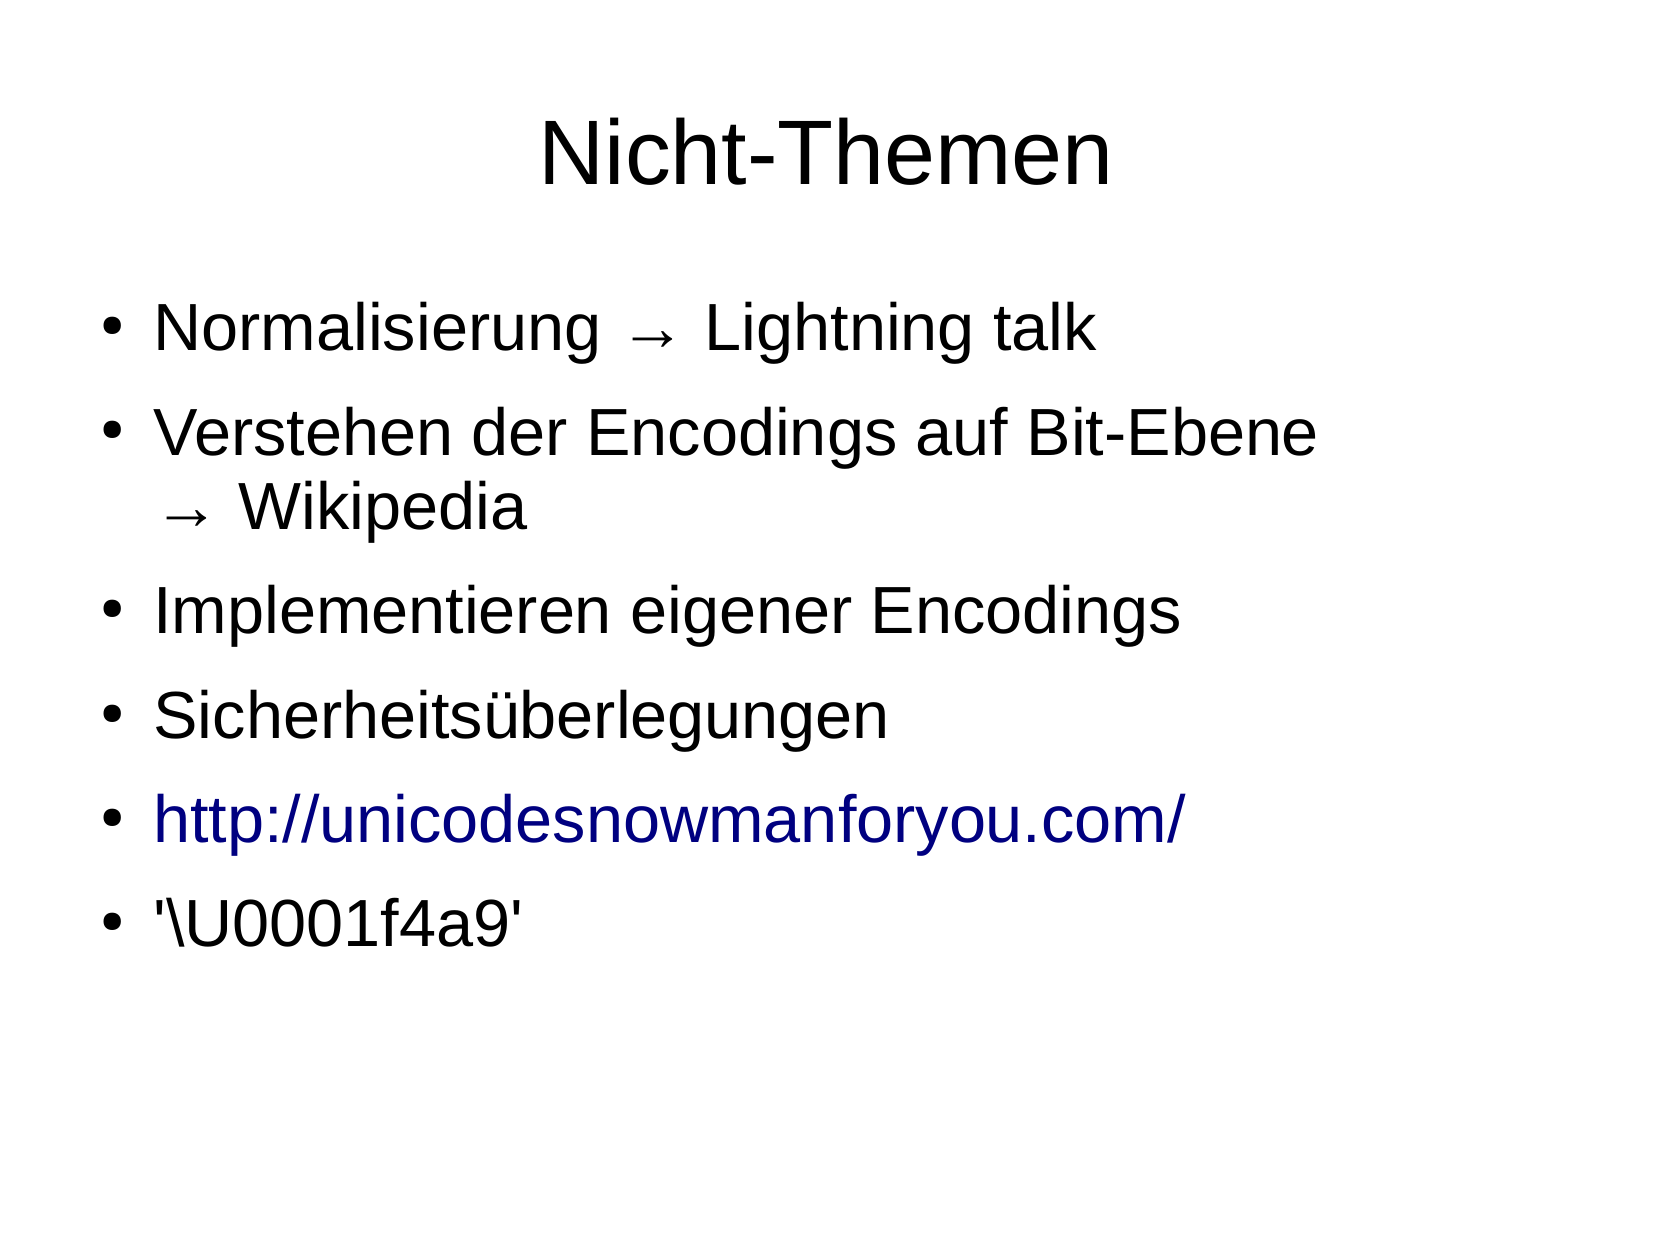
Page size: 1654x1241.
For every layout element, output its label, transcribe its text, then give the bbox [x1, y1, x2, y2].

title Nicht-Themen [82, 49, 1571, 257]
list Normalisierung → Lightning talk Verstehen der Encodings auf Bit-Ebene → Wikipedia Implementieren eigener Encodings Sicherheitsüberlegungen http://unicodesnowmanforyou.com/ '\U0001f4a9' [82, 290, 1571, 1010]
